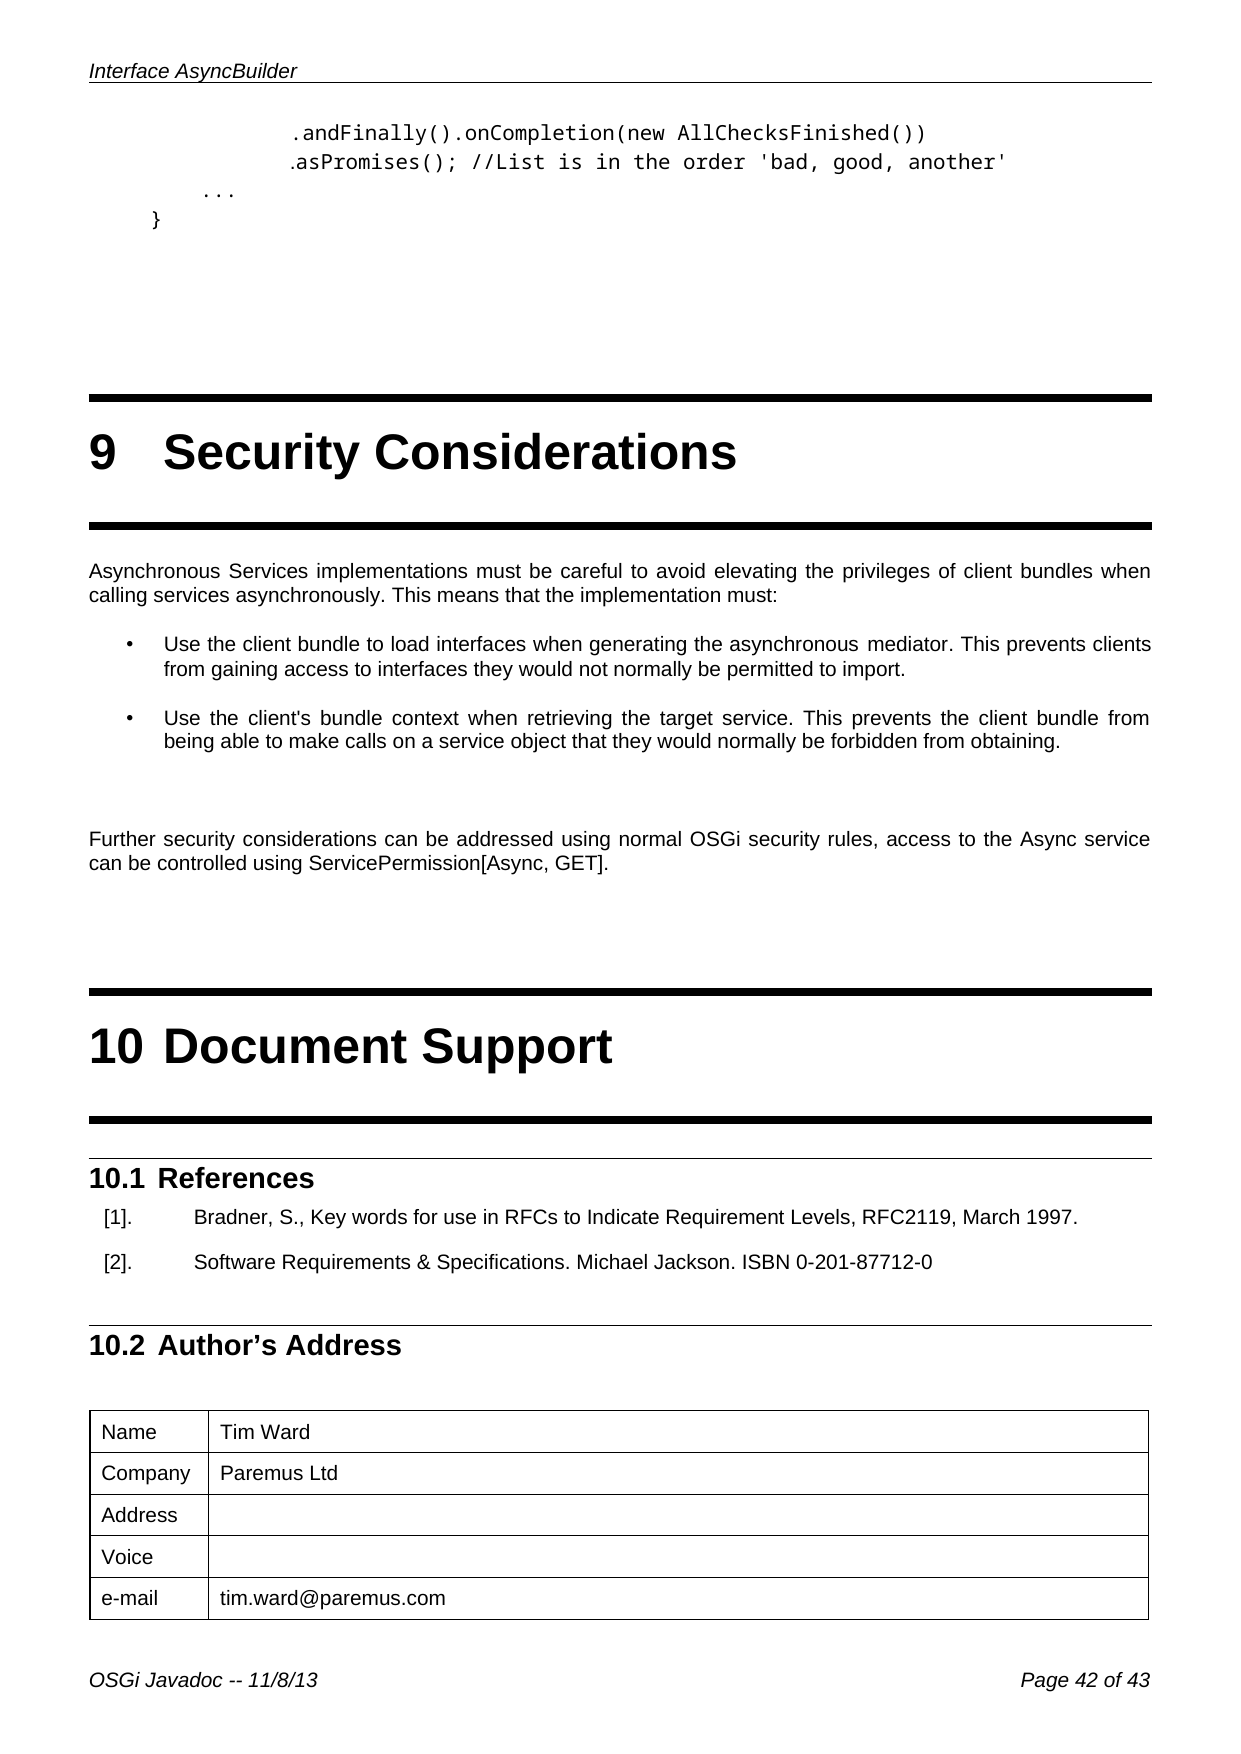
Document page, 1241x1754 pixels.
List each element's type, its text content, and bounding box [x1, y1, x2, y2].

subtitle References [88, 1159, 1152, 1194]
table_cell Paremus Ltd [209, 1453, 1148, 1493]
table_header Tim Ward [209, 1411, 1148, 1452]
table_header Name [91, 1411, 208, 1452]
text .asPromises(); //List is in the order 'bad, good, another' [289, 147, 1152, 175]
table_cell tim.ward@paremus.com [209, 1578, 1148, 1618]
table_cell [209, 1536, 1148, 1577]
table_cell e-mail [91, 1578, 208, 1618]
table_cell Address [91, 1495, 208, 1535]
text } [150, 204, 1152, 232]
text Asynchronous Services implementations must be careful to avoid elevating the privileges of client bundles when calling services asynchronously. This means that the implementation must: [88, 559, 1152, 607]
list Software Requirements & Specifications. Michael Jackson. ISBN 0-201-87712-0 [103, 1249, 1152, 1273]
list Use the client's bundle context when retrieving the target service. This prevents the client bundle from being able to make calls on a service object that they would normally be forbidden from obtaining. [126, 705, 1152, 753]
subtitle Document Support [88, 989, 1152, 1124]
list Bradner, S., Key words for use in RFCs to Indicate Requirement Levels, RFC2119, March 1997. [103, 1205, 1152, 1229]
text .andFinally().onCompletion(new AllChecksFinished()) [289, 118, 1152, 147]
subtitle Security Considerations [88, 395, 1152, 530]
subtitle Author’s Address [88, 1326, 1152, 1361]
text ... [150, 175, 1152, 204]
table_cell Company [91, 1453, 208, 1493]
table_cell Voice [91, 1536, 208, 1577]
text Further security considerations can be addressed using normal OSGi security rules, access to the Async service can be controlled using ServicePermission[Async, GET]. [88, 827, 1152, 875]
list Use the client bundle to load interfaces when generating the asynchronous mediator. This prevents clients from gaining access to interfaces they would not normally be permitted to import. [126, 632, 1152, 680]
table_cell [209, 1495, 1148, 1535]
